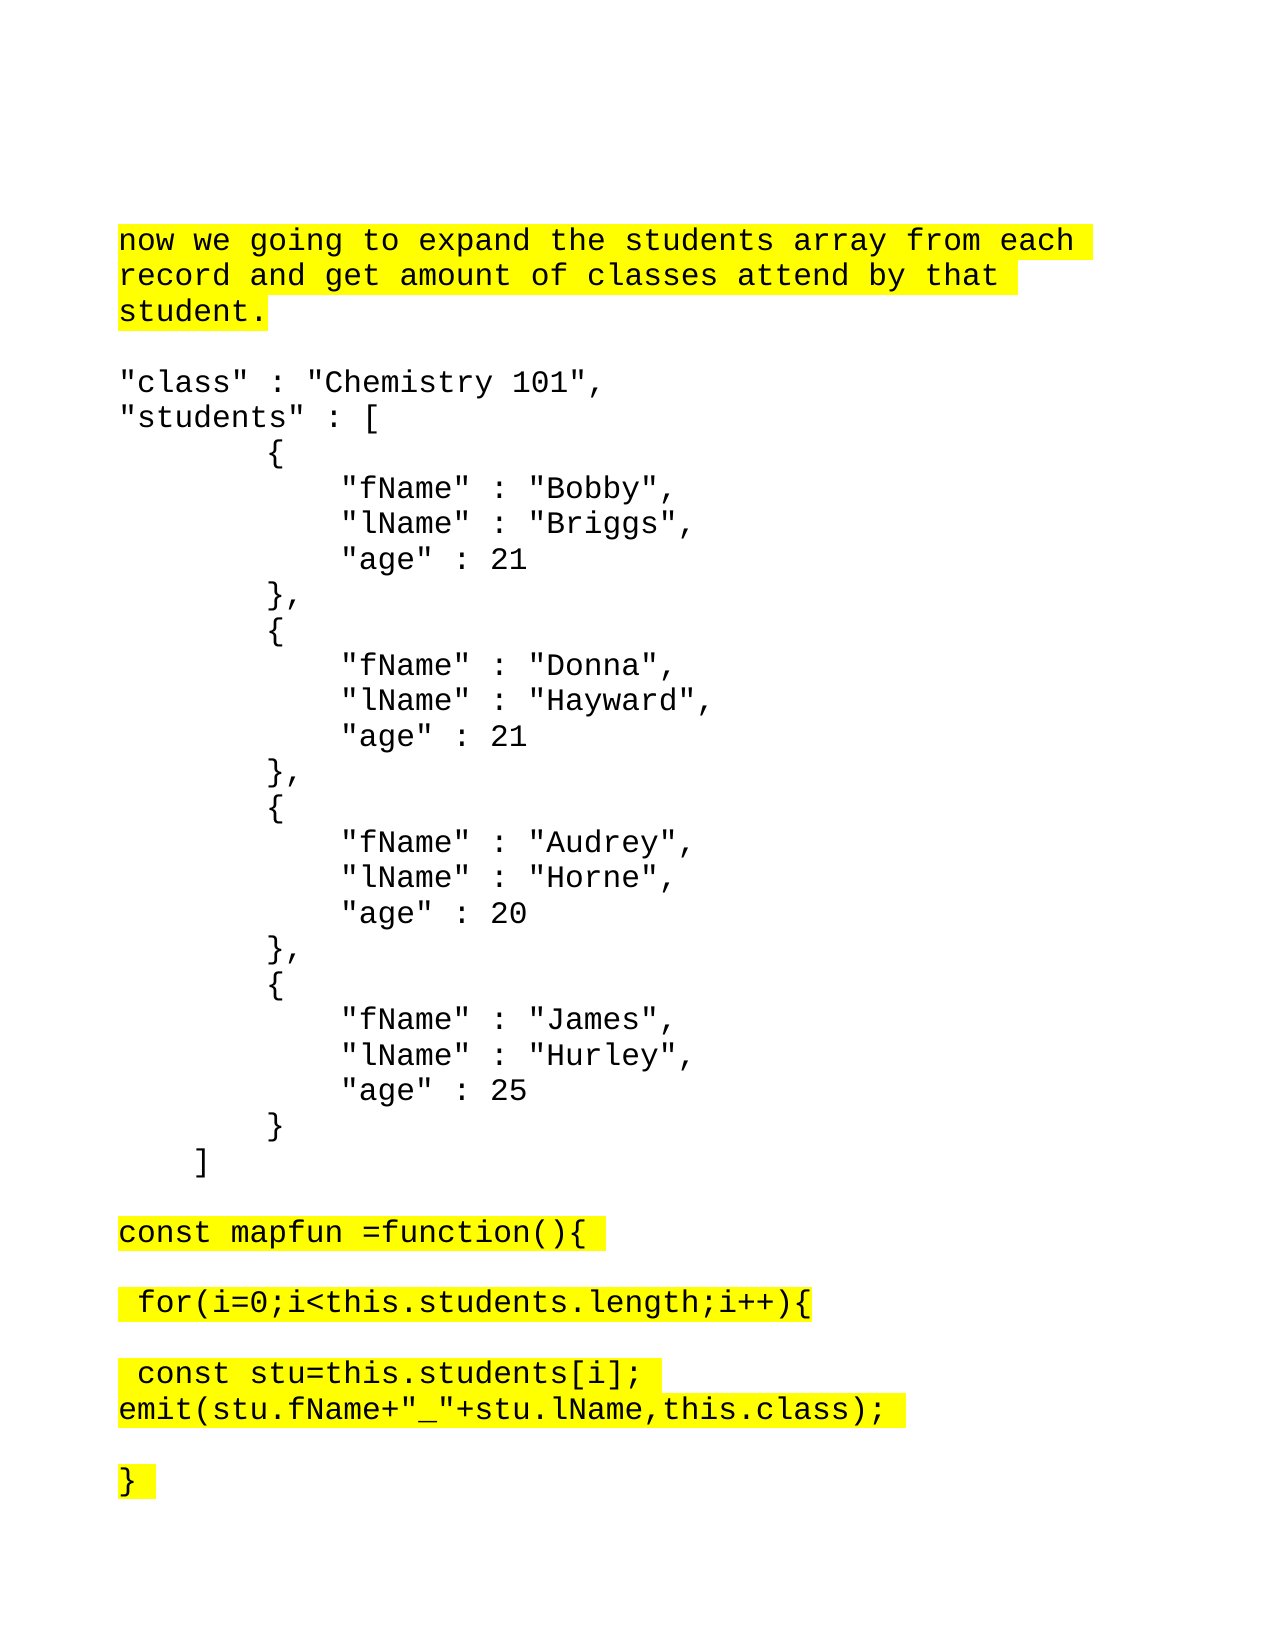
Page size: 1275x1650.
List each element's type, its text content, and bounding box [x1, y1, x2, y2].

text "fName" : "Audrey", [118, 826, 1157, 862]
text "age" : 21 [118, 720, 1157, 756]
text const stu=this.students[i]; emit(stu.fName+"_"+stu.lName,this.class); [118, 1358, 1157, 1428]
text "age" : 20 [118, 897, 1157, 933]
text for(i=0;i<this.students.length;i++){ [118, 1287, 1157, 1322]
text }, [118, 756, 1157, 791]
text "lName" : "Hayward", [118, 685, 1157, 720]
text } [118, 1464, 1157, 1499]
text { [118, 968, 1157, 1003]
text { [118, 614, 1157, 649]
text "students" : [ [118, 401, 1157, 437]
text { [118, 437, 1157, 472]
text const mapfun =function(){ [118, 1216, 1157, 1251]
text "fName" : "James", [118, 1003, 1157, 1039]
text }, [118, 578, 1157, 614]
text "lName" : "Briggs", [118, 508, 1157, 543]
text { [118, 791, 1157, 826]
text ] [118, 1145, 1157, 1181]
text "fName" : "Bobby", [118, 472, 1157, 508]
text "class" : "Chemistry 101", [118, 366, 1157, 401]
text "fName" : "Donna", [118, 649, 1157, 685]
text "age" : 25 [118, 1074, 1157, 1110]
text "lName" : "Hurley", [118, 1039, 1157, 1074]
text "age" : 21 [118, 543, 1157, 578]
text now we going to expand the students array from each record and get amount of classes attend by that student. [118, 224, 1157, 331]
text }, [118, 933, 1157, 968]
text "lName" : "Horne", [118, 862, 1157, 897]
text } [118, 1110, 1157, 1145]
